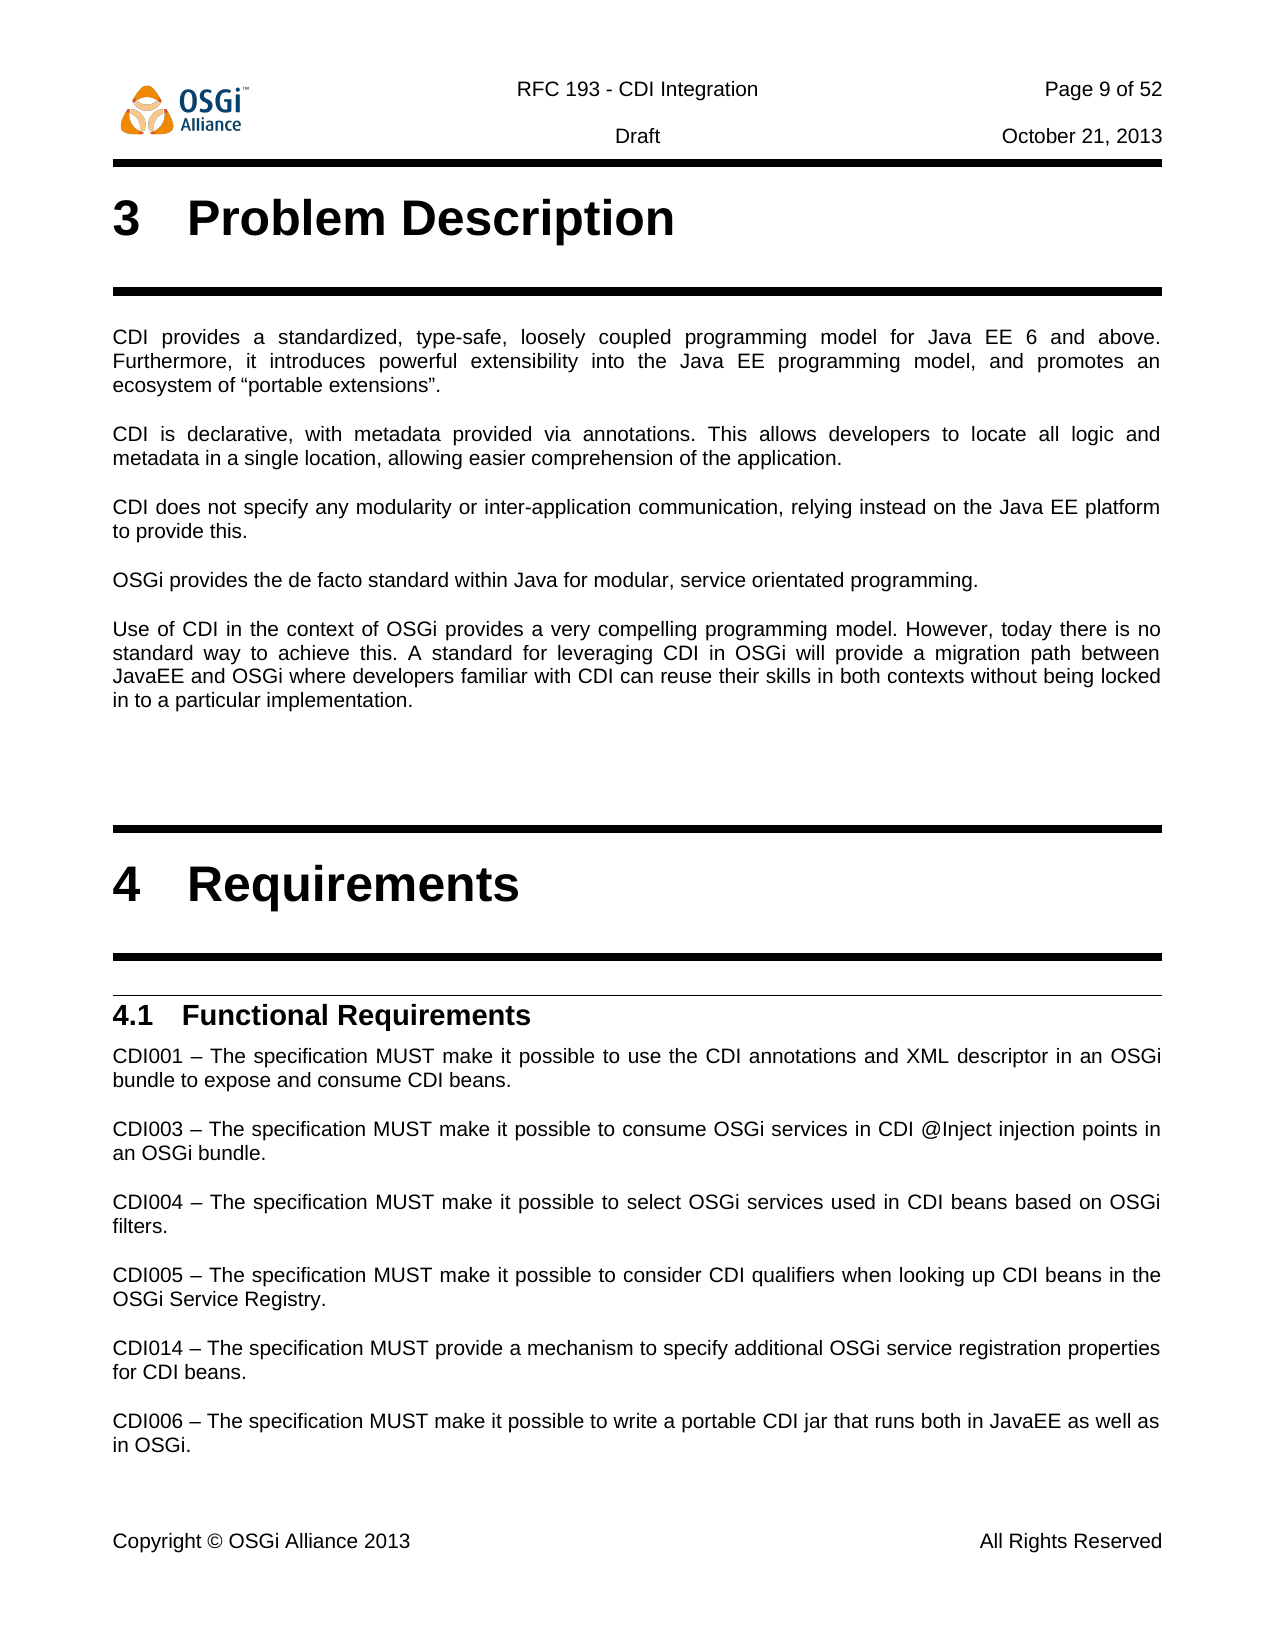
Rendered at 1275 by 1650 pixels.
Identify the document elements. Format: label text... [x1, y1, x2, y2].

text CDI004 – The specification MUST make it possible to select OSGi services used in CDI beans based on OSGi filters. [112, 1190, 1162, 1238]
text CDI001 – The specification MUST make it possible to use the CDI annotations and XML descriptor in an OSGi bundle to expose and consume CDI beans. [112, 1044, 1162, 1092]
subtitle Functional Requirements [112, 996, 1162, 1031]
subtitle Requirements [112, 826, 1162, 961]
text CDI005 – The specification MUST make it possible to consider CDI qualifiers when looking up CDI beans in the OSGi Service Registry. [112, 1263, 1162, 1311]
text CDI is declarative, with metadata provided via annotations. This allows developers to locate all logic and metadata in a single location, allowing easier comprehension of the application. [112, 422, 1162, 469]
text CDI006 – The specification MUST make it possible to write a portable CDI jar that runs both in JavaEE as well as in OSGi. [112, 1408, 1162, 1456]
text CDI provides a standardized, type-safe, loosely coupled programming model for Java EE 6 and above. Furthermore, it introduces powerful extensibility into the Java EE programming model, and promotes an ecosystem of “portable extensions”. [112, 325, 1162, 397]
picture [113, 78, 257, 142]
text CDI003 – The specification MUST make it possible to consume OSGi services in CDI @Inject injection points in an OSGi bundle. [112, 1117, 1162, 1165]
text OSGi provides the de facto standard within Java for modular, service orientated programming. [112, 567, 1162, 591]
text Use of CDI in the context of OSGi provides a very compelling programming model. However, today there is no standard way to achieve this. A standard for leveraging CDI in OSGi will provide a migration path between JavaEE and OSGi where developers familiar with CDI can reuse their skills in both contexts without being locked in to a particular implementation. [112, 616, 1162, 712]
text CDI does not specify any modularity or inter-application communication, relying instead on the Java EE platform to provide this. [112, 494, 1162, 542]
subtitle Problem Description [112, 160, 1162, 296]
text CDI014 – The specification MUST provide a mechanism to specify additional OSGi service registration properties for CDI beans. [112, 1336, 1162, 1383]
